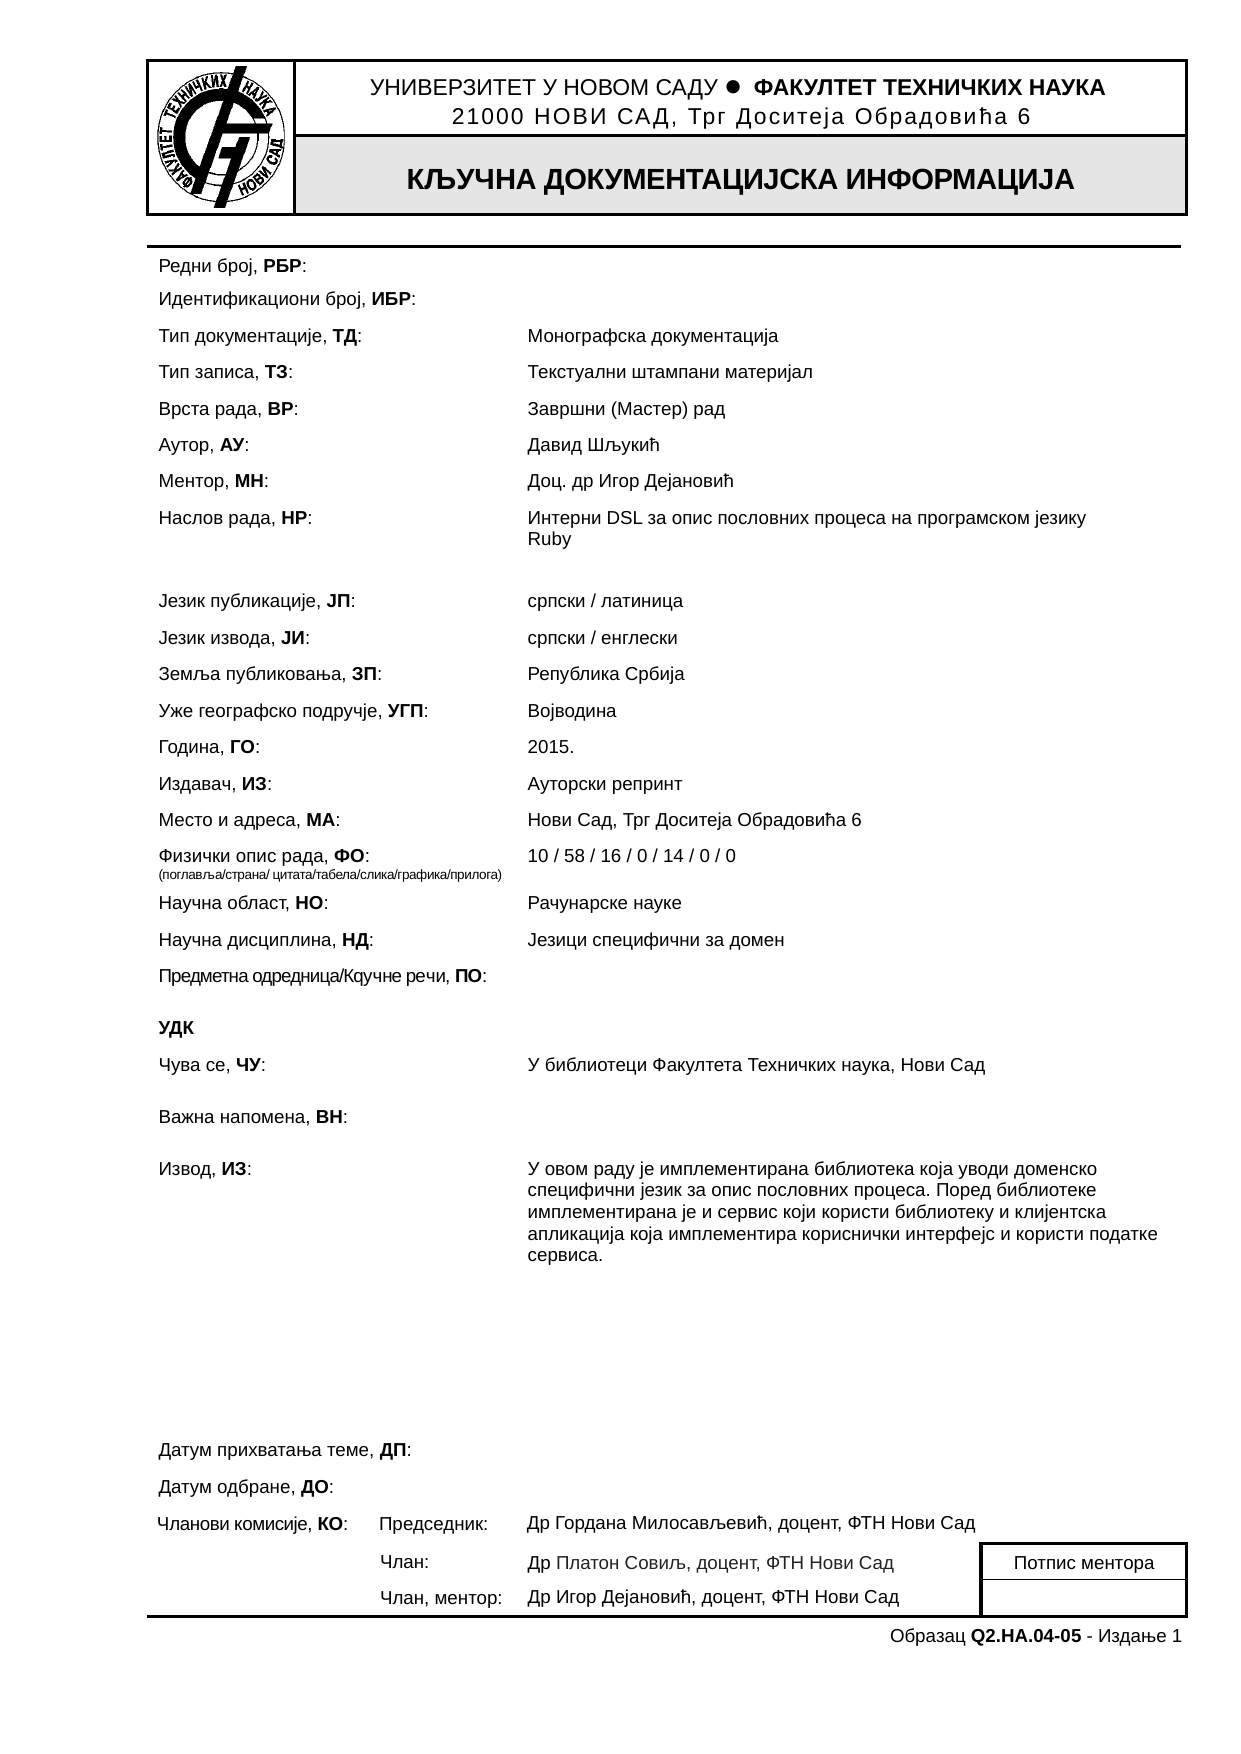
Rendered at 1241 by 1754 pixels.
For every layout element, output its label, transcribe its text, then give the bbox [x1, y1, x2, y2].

table_cell српски / енглески [516, 620, 1181, 657]
table_cell Председник: [369, 1506, 516, 1542]
table_cell Идентификациони број, ИБР: [147, 282, 516, 318]
table_cell Научна област, НО: [147, 886, 516, 922]
table_cell [1181, 1047, 1187, 1099]
table_cell Војводина [516, 693, 1181, 729]
table_cell [1181, 886, 1187, 922]
table_cell [147, 1542, 368, 1578]
table_cell УДК [147, 1011, 516, 1047]
table_cell [1181, 391, 1187, 427]
table_cell [516, 1099, 1181, 1151]
table_cell српски / латиница [516, 584, 1181, 620]
table_cell Земља публиковања, ЗП: [147, 657, 516, 693]
table_cell Чланови комисије, КО: [147, 1506, 368, 1542]
table_cell Потпис ментора [983, 1545, 1185, 1578]
table_cell [516, 1011, 1181, 1047]
table_cell Члан: [369, 1542, 516, 1578]
table_cell Место и адреса, МА: [147, 803, 516, 839]
table_cell [1181, 803, 1187, 839]
table_cell [516, 282, 1181, 318]
table_cell Тип документације, ТД: [147, 318, 516, 354]
table_cell [1181, 1469, 1187, 1506]
table_cell Важна напомена, ВН: [147, 1099, 516, 1151]
table_cell [516, 1469, 1181, 1506]
table_cell Интерни DSL за опис пословних процеса на програмском језику Ruby [516, 500, 1181, 584]
table_cell Издавач, ИЗ: [147, 766, 516, 802]
table_cell Чува се, ЧУ: [147, 1047, 516, 1099]
table_cell [516, 959, 1181, 1011]
table_cell Година, ГО: [147, 730, 516, 766]
table_cell Ментор, МН: [147, 464, 516, 500]
table_cell Научна дисциплина, НД: [147, 922, 516, 959]
table_cell Тип записа, ТЗ: [147, 355, 516, 391]
table_cell 2015. [516, 730, 1181, 766]
table_cell Језик публикације, ЈП: [147, 584, 516, 620]
table_header [516, 248, 1181, 282]
table_cell [1181, 839, 1187, 886]
table_header Редни број, РБР: [147, 248, 516, 282]
table_header УНИВЕРЗИТЕТ У НОВОМ САДУ  ФАКУЛТЕТ ТЕХНИЧКИХ НАУКА 21000 НОВИ САД, Трг Доситеја Обрадовића 6 [296, 62, 1185, 133]
table_cell Ауторски репринт [516, 766, 1181, 802]
table_cell [1181, 318, 1187, 354]
table_cell Аутор, АУ: [147, 428, 516, 464]
table_cell [1181, 1099, 1187, 1151]
table_cell [981, 1506, 1187, 1542]
table_cell [1181, 584, 1187, 620]
text Образац Q2.НА.04-05 - Издање 1 [147, 1624, 1182, 1646]
table_cell Физички опис рада, ФО: (поглавља/страна/ цитата/табела/слика/графика/прилога) [147, 839, 516, 886]
table_cell [1181, 1151, 1187, 1433]
table_cell [1181, 620, 1187, 657]
table_cell Текстуални штампани материјал [516, 355, 1181, 391]
table_cell Наслов рада, НР: [147, 500, 516, 584]
table_cell Република Србија [516, 657, 1181, 693]
table_cell У библиотеци Факултета Техничких наука, Нови Сад [516, 1047, 1181, 1099]
table_cell Члан, ментор: [369, 1579, 516, 1615]
table_cell Др Платон Совиљ, доцент, ФТН Нови Сад [516, 1542, 979, 1578]
table_cell [1181, 766, 1187, 802]
table_cell [1181, 500, 1187, 584]
table_cell Извод, ИЗ: [147, 1151, 516, 1433]
table_cell КЉУЧНА ДОКУМЕНТАЦИЈСКА ИНФОРМАЦИЈА [296, 137, 1185, 213]
table_cell Врста рада, ВР: [147, 391, 516, 427]
table_cell [1181, 730, 1187, 766]
table_cell Доц. др Игор Дејановић [516, 464, 1181, 500]
table_cell Др Гордана Милосављевић, доцент, ФТН Нови Сад [516, 1506, 981, 1542]
table_cell Предметна одредница/Кqучне речи, ПО: [147, 959, 516, 1011]
table_cell Нови Сад, Трг Доситеја Обрадовића 6 [516, 803, 1181, 839]
table_cell У овом раду је имплементирана библиотека која уводи доменско специфични језик за опис пословних процеса. Поред библиотеке имплементирана је и сервис који користи библиотеку и клијентска апликација која имплементира кориснички интерфејс и користи податке сервиса. [516, 1151, 1181, 1433]
table_header [149, 62, 293, 213]
table_cell [1181, 355, 1187, 391]
table_cell Језици специфични за домен [516, 922, 1181, 959]
table_cell Завршни (Мастер) рад [516, 391, 1181, 427]
table_cell [1181, 693, 1187, 729]
table_cell [1181, 282, 1187, 318]
table_cell 10 / 58 / 16 / 0 / 14 / 0 / 0 [516, 839, 1181, 886]
table_cell [1181, 959, 1187, 1011]
table_cell [983, 1580, 1185, 1615]
table_header [1181, 245, 1187, 282]
table_cell [1181, 464, 1187, 500]
table_cell Давид Шљукић [516, 428, 1181, 464]
table_cell [1181, 657, 1187, 693]
table_cell [1181, 428, 1187, 464]
table_cell [1181, 922, 1187, 959]
table_cell [1181, 1433, 1187, 1469]
table_cell Рачунарске науке [516, 886, 1181, 922]
table_cell Датум прихватања теме, ДП: [147, 1433, 516, 1469]
table_cell [147, 1579, 368, 1615]
table_cell [1181, 1011, 1187, 1047]
table_cell Уже географско подручје, УГП: [147, 693, 516, 729]
table_cell [516, 1433, 1181, 1469]
table_cell Монографска документација [516, 318, 1181, 354]
table_cell Др Игор Дејановић, доцент, ФТН Нови Сад [516, 1579, 979, 1615]
table_cell Датум одбране, ДО: [147, 1469, 516, 1506]
picture [157, 66, 285, 208]
table_cell Језик извода, ЈИ: [147, 620, 516, 657]
